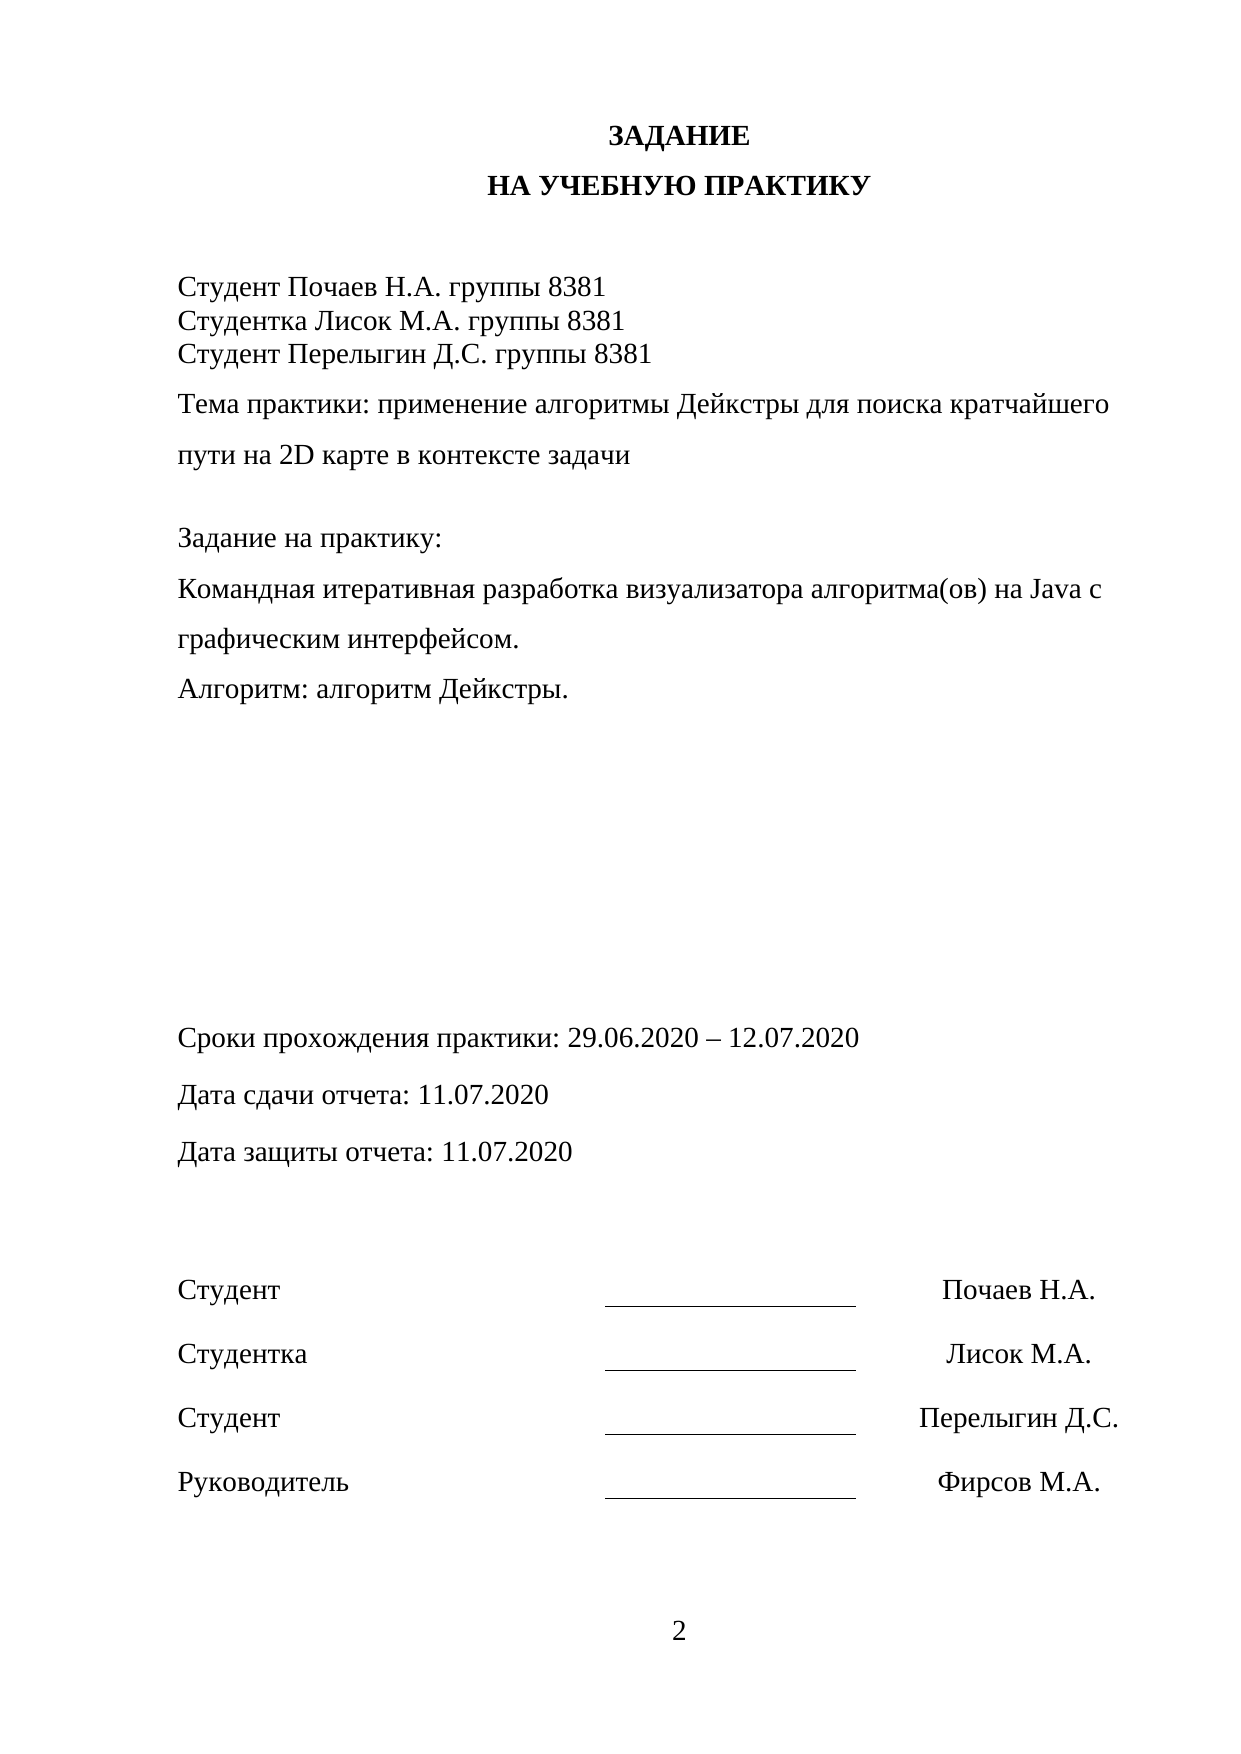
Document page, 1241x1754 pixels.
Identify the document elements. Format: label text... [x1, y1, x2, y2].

table_cell [605, 1435, 856, 1498]
table_cell Студентка [166, 1306, 605, 1370]
table_cell Дата сдачи отчета: 11.07.2020 [166, 1078, 1181, 1134]
table_cell [166, 1192, 1181, 1242]
table_header Студент Почаев Н.А. группы 8381 [166, 269, 1181, 303]
table_cell [605, 1242, 856, 1306]
table_cell Фирсов М.А. [856, 1434, 1181, 1498]
table_cell Студент [166, 1242, 605, 1306]
table_cell Студент Перелыгин Д.С. группы 8381 Тема практики: применение алгоритмы Дейкстры для поиска кратчайшего пути на 2D карте в контексте задачи [166, 336, 1181, 521]
table_cell Перелыгин Д.С. [856, 1370, 1181, 1434]
table_cell Лисок М.А. [856, 1306, 1181, 1370]
text ЗАДАНИЕ [177, 118, 1181, 152]
table_cell Дата защиты отчета: 11.07.2020 [166, 1135, 1181, 1192]
table_cell Задание на практику: Командная итеративная разработка визуализатора алгоритма(ов) на Java с графическим интерфейсом. Алгоритм: алгоритм Дейкстры. [166, 521, 1181, 1020]
table_cell Сроки прохождения практики: 29.06.2020 – 12.07.2020 [166, 1020, 1181, 1077]
table_cell Руководитель [166, 1434, 605, 1498]
table_cell [605, 1307, 856, 1370]
text на учебную практику [177, 168, 1181, 202]
table_cell Почаев Н.А. [856, 1242, 1181, 1306]
table_cell Студент [166, 1370, 605, 1434]
table_cell Студентка Лисок М.А. группы 8381 [166, 303, 1181, 336]
table_cell [605, 1371, 856, 1434]
